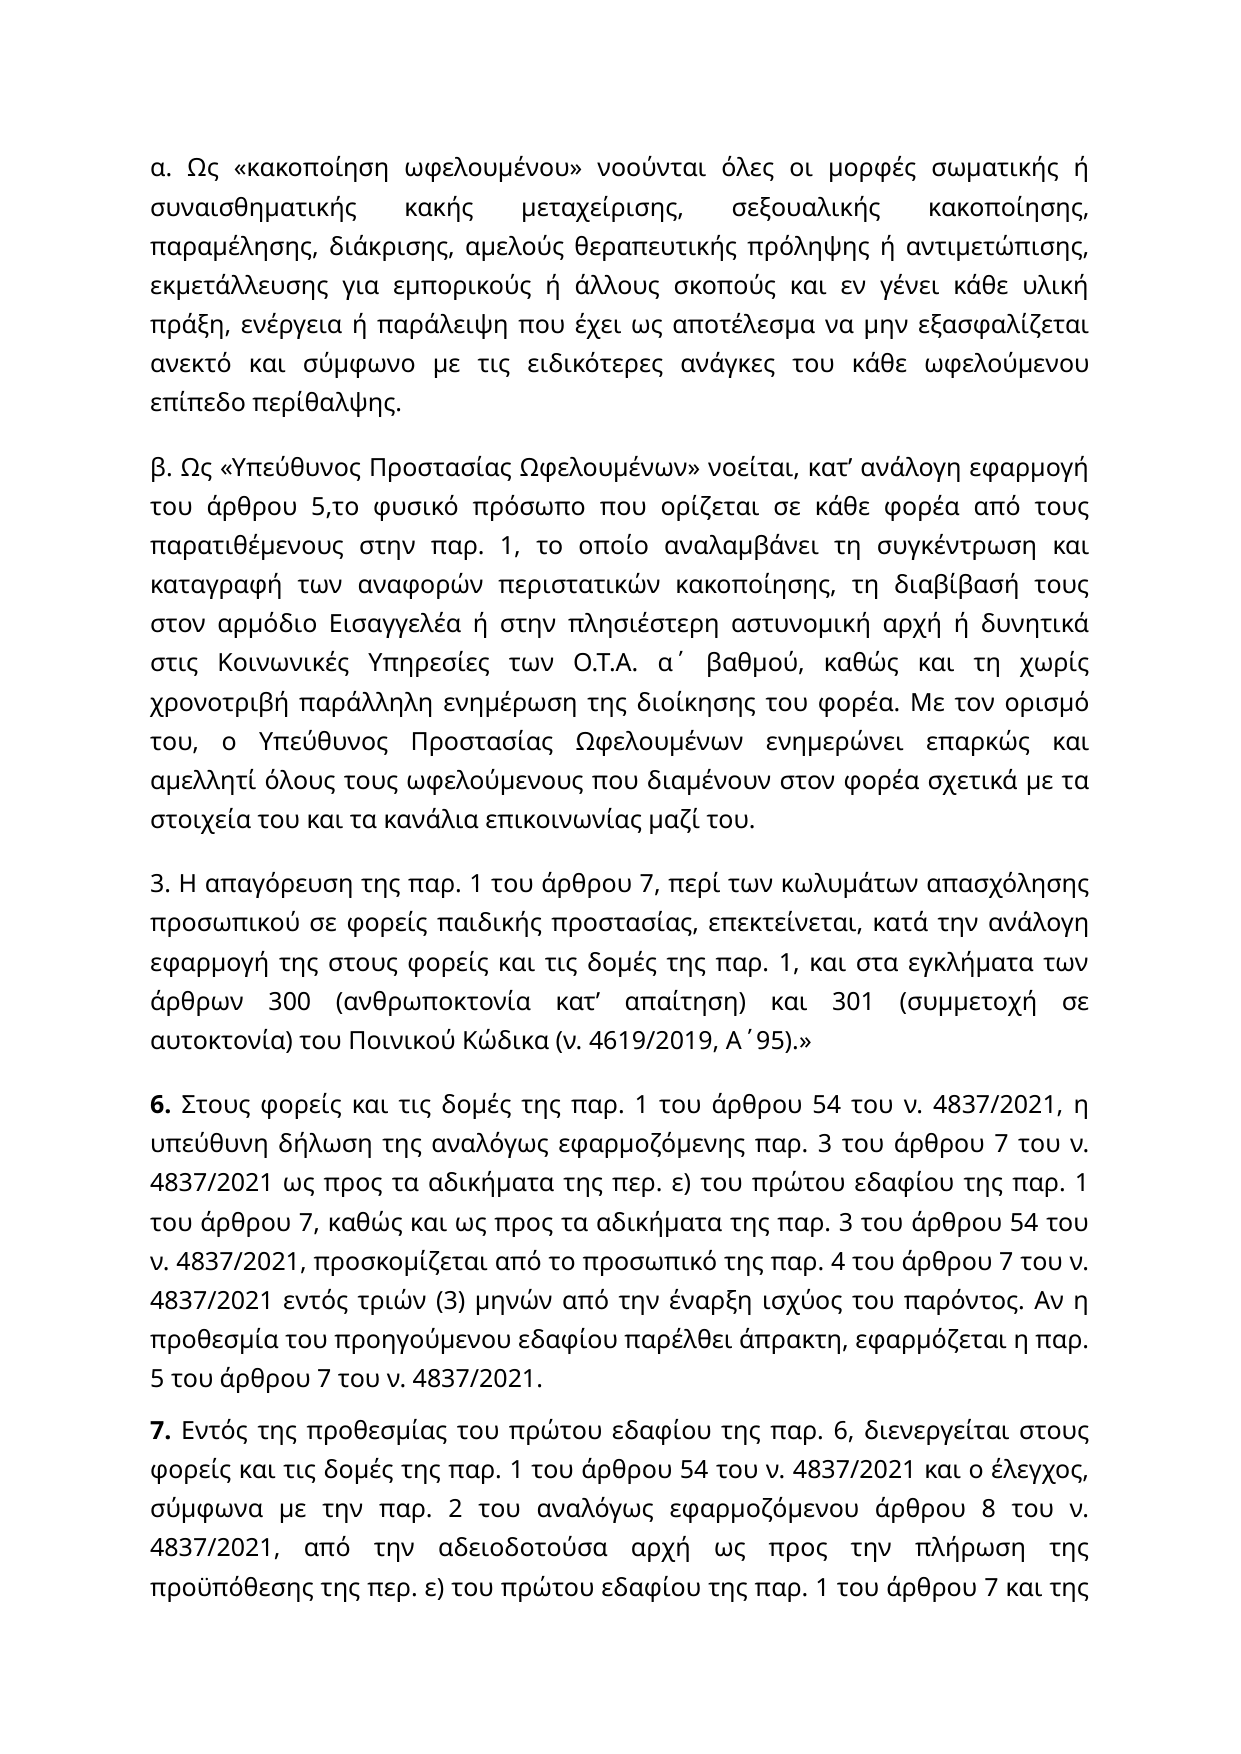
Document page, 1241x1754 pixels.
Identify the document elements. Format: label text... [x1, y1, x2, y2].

text 7. Εντός της προθεσμίας του πρώτου εδαφίου της παρ. 6, διενεργείται στους φορείς και τις δομές της παρ. 1 του άρθρου 54 του ν. 4837/2021 και ο έλεγχος, σύμφωνα με την παρ. 2 του αναλόγως εφαρμοζόμενου άρθρου 8 του ν. 4837/2021, από την αδειοδοτούσα αρχή ως προς την πλήρωση της προϋπόθεσης της περ. ε) του πρώτου εδαφίου της παρ. 1 του άρθρου 7 και της [150, 1412, 1090, 1603]
text 6. Στους φορείς και τις δομές της παρ. 1 του άρθρου 54 του ν. 4837/2021, η υπεύθυνη δήλωση της αναλόγως εφαρμοζόμενης παρ. 3 του άρθρου 7 του ν. 4837/2021 ως προς τα αδικήματα της περ. ε) του πρώτου εδαφίου της παρ. 1 του άρθρου 7, καθώς και ως προς τα αδικήματα της παρ. 3 του άρθρου 54 του ν. 4837/2021, προσκομίζεται από το προσωπικό της παρ. 4 του άρθρου 7 του ν. 4837/2021 εντός τριών (3) μηνών από την έναρξη ισχύος του παρόντος. Αν η προθεσμία του προηγούμενου εδαφίου παρέλθει άπρακτη, εφαρμόζεται η παρ. 5 του άρθρου 7 του ν. 4837/2021. [150, 1087, 1090, 1395]
text α. Ως «κακοποίηση ωφελουμένου» νοούνται όλες οι μορφές σωματικής ή συναισθηματικής κακής μεταχείρισης, σεξουαλικής κακοποίησης, παραμέλησης, διάκρισης, αμελούς θεραπευτικής πρόληψης ή αντιμετώπισης, εκμετάλλευσης για εμπορικούς ή άλλους σκοπούς και εν γένει κάθε υλική πράξη, ενέργεια ή παράλειψη που έχει ως αποτέλεσμα να μην εξασφαλίζεται ανεκτό και σύμφωνο με τις ειδικότερες ανάγκες του κάθε ωφελούμενου επίπεδο περίθαλψης. [150, 150, 1090, 419]
text 3. Η απαγόρευση της παρ. 1 του άρθρου 7, περί των κωλυμάτων απασχόλησης προσωπικού σε φορείς παιδικής προστασίας, επεκτείνεται, κατά την ανάλογη εφαρμογή της στους φορείς και τις δομές της παρ. 1, και στα εγκλήματα των άρθρων 300 (ανθρωποκτονία κατ’ απαίτηση) και 301 (συμμετοχή σε αυτοκτονία) του Ποινικού Κώδικα (ν. 4619/2019, Α΄95).» [150, 866, 1090, 1057]
text β. Ως «Υπεύθυνος Προστασίας Ωφελουμένων» νοείται, κατ’ ανάλογη εφαρμογή του άρθρου 5,το φυσικό πρόσωπο που ορίζεται σε κάθε φορέα από τους παρατιθέμενους στην παρ. 1, το οποίο αναλαμβάνει τη συγκέντρωση και καταγραφή των αναφορών περιστατικών κακοποίησης, τη διαβίβασή τους στον αρμόδιο Εισαγγελέα ή στην πλησιέστερη αστυνομική αρχή ή δυνητικά στις Κοινωνικές Υπηρεσίες των Ο.Τ.Α. α΄ βαθμού, καθώς και τη χωρίς χρονοτριβή παράλληλη ενημέρωση της διοίκησης του φορέα. Με τον ορισμό του, ο Υπεύθυνος Προστασίας Ωφελουμένων ενημερώνει επαρκώς και αμελλητί όλους τους ωφελούμενους που διαμένουν στον φορέα σχετικά με τα στοιχεία του και τα κανάλια επικοινωνίας μαζί του. [150, 449, 1090, 836]
